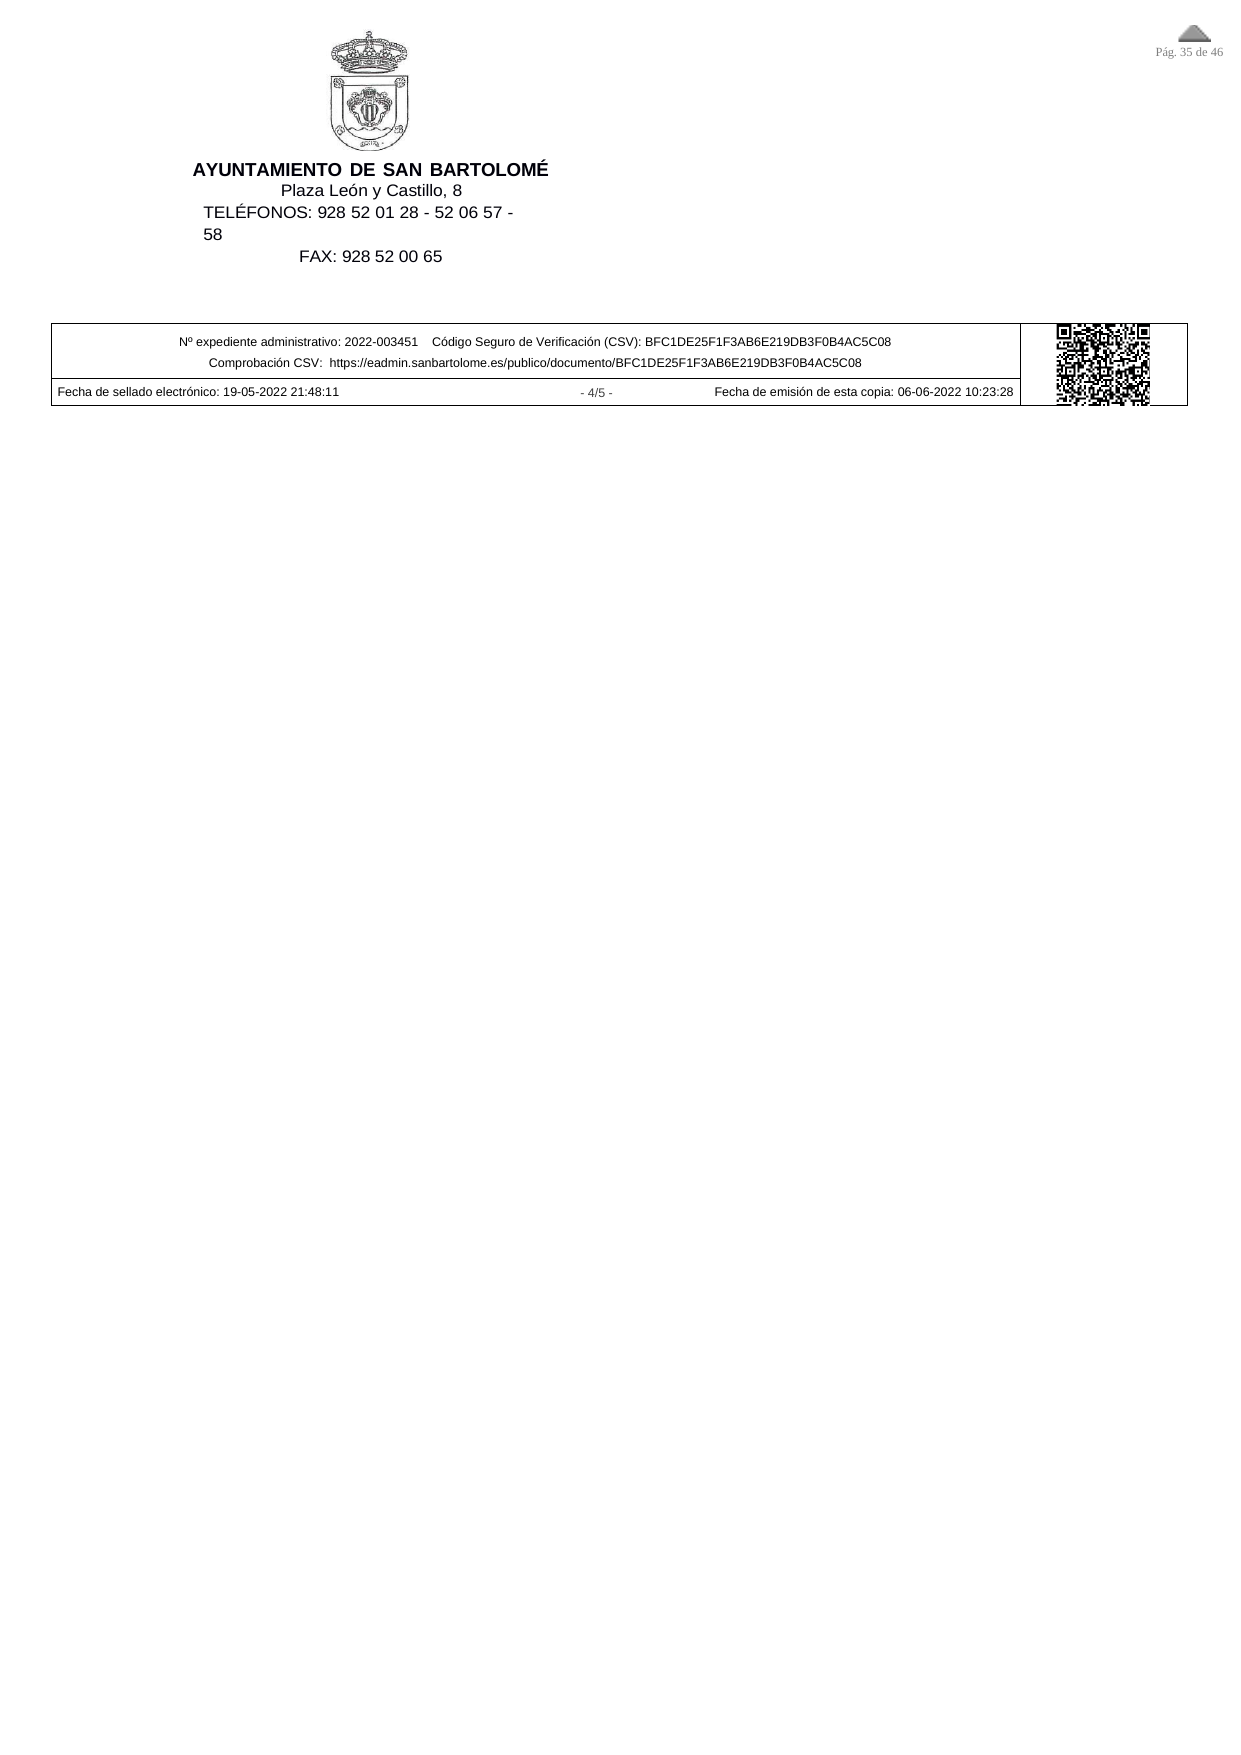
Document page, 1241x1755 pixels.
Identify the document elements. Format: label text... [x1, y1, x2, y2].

table_cell Fecha de sellado electrónico: 19-05-2022 21:48:11 - 4/5 - Fecha de emisión de esta copia: 06-06-2022 10:23:28 [52, 379, 1020, 405]
picture [1056, 324, 1150, 406]
picture [1177, 25, 1211, 42]
table_header [1150, 324, 1187, 405]
table_cell Nº expediente administrativo: 2022-003451 Código Seguro de Verificación (CSV): BFC1DE25F1F3AB6E219DB3F0B4AC5C08 Comprobación CSV: https://eadmin.sanbartolome.es/publico/documento/BFC1DE25F1F3AB6E219DB3F0B4AC5C08 [52, 324, 1020, 377]
table_header [1021, 324, 1056, 405]
picture [326, 29, 413, 150]
